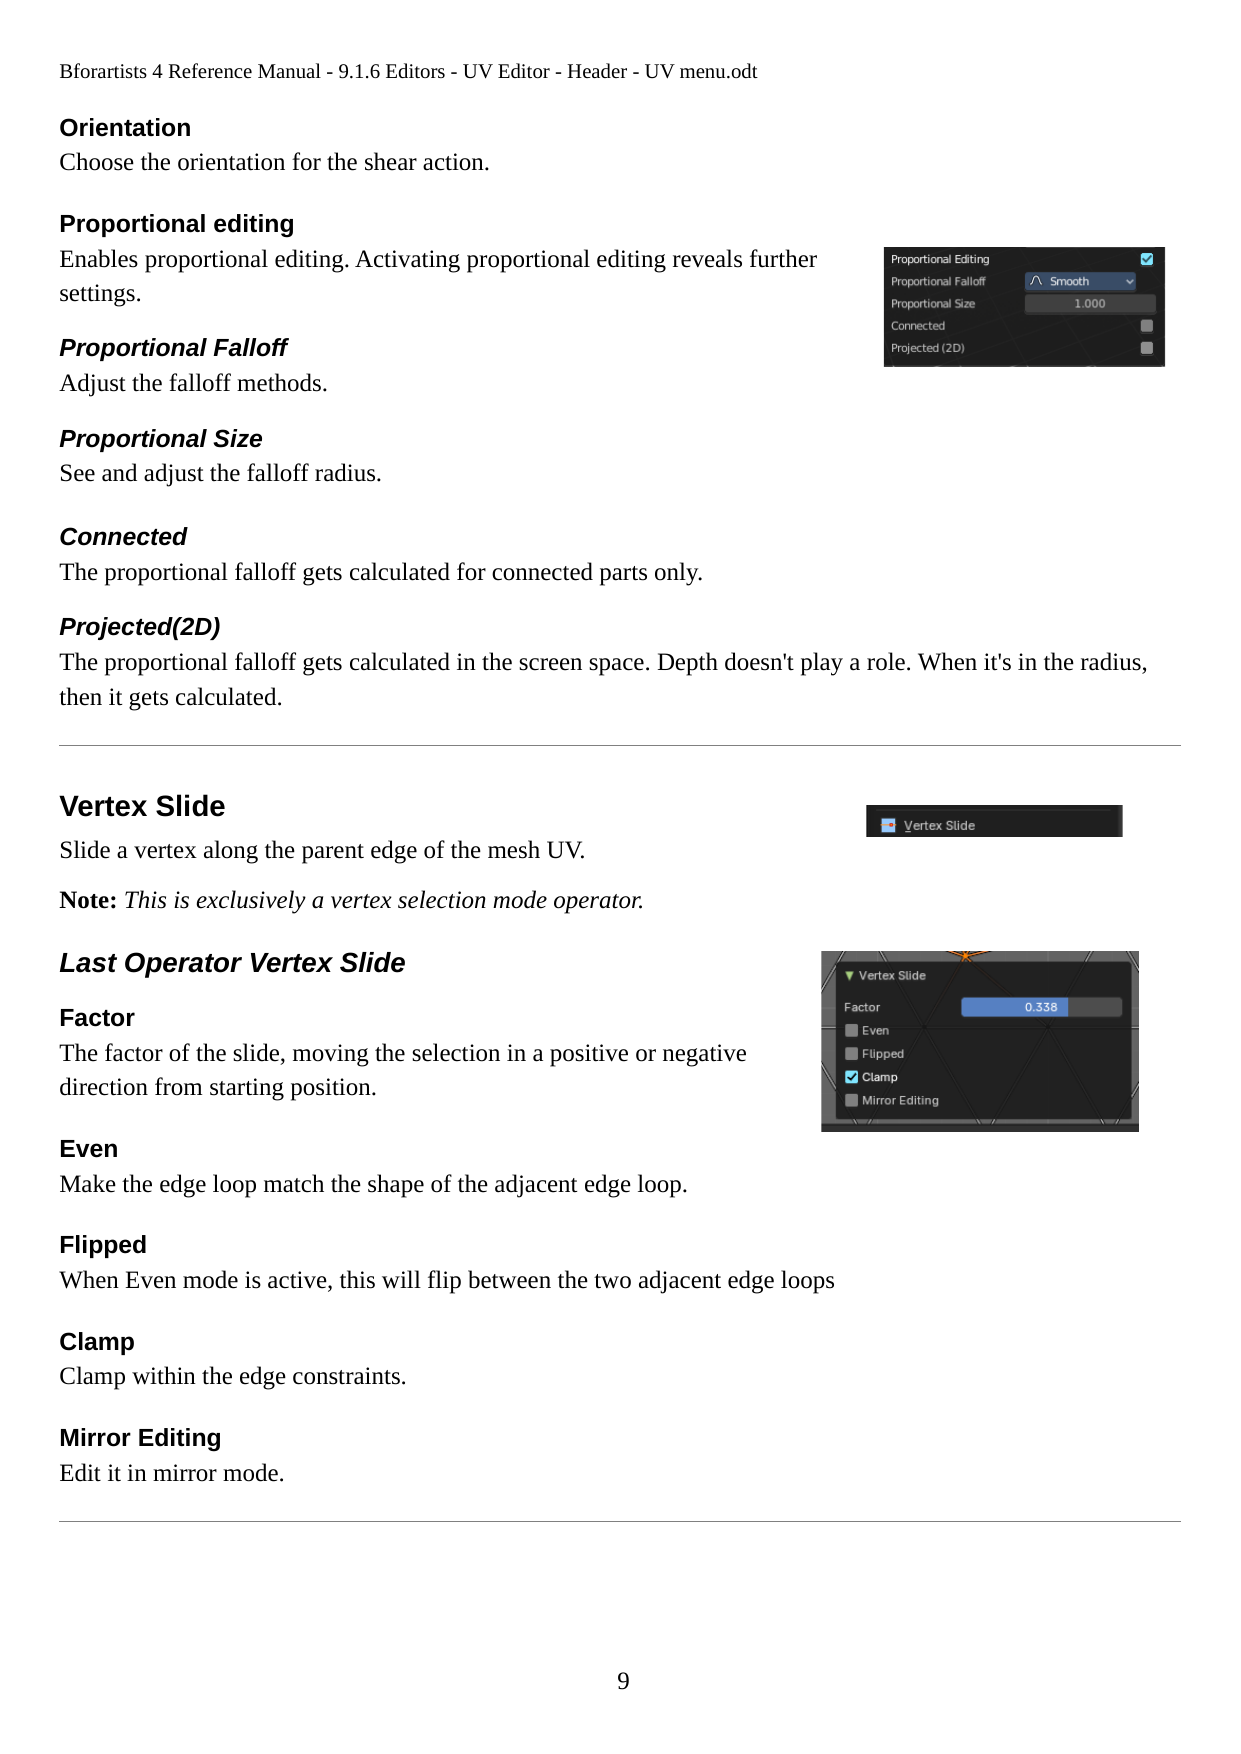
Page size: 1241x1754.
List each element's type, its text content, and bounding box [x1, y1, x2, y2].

text The factor of the slide, moving the selection in a positive or negative direction from starting position. [59, 1038, 821, 1101]
text [1139, 1038, 1181, 1101]
text The proportional falloff gets calculated in the screen space. Depth doesn't play a role. When it's in the radius, then it gets calculated. [59, 647, 1181, 710]
text See and adjust the falloff radius. [59, 458, 1181, 487]
text Make the edge loop match the shape of the adjacent edge loop. [59, 1169, 1181, 1197]
text Edit it in mirror mode. [59, 1458, 1181, 1487]
text Clamp within the edge constraints. [59, 1361, 1181, 1390]
subtitle Flipped [59, 1230, 1181, 1259]
subtitle Last Operator Vertex Slide [59, 946, 1181, 978]
subtitle [1139, 1003, 1181, 1032]
subtitle Vertex Slide [59, 789, 1181, 823]
text Note: This is exclusively a vertex selection mode operator. [59, 885, 1181, 913]
text Choose the orientation for the shear action. [59, 147, 1181, 176]
subtitle Proportional Size [59, 424, 1181, 452]
picture [866, 805, 1123, 837]
text Slide a vertex along the parent edge of the mesh UV. [59, 836, 1181, 864]
subtitle Factor [59, 1003, 821, 1032]
subtitle Even [59, 1134, 1181, 1162]
text Adjust the falloff methods. [59, 368, 1181, 397]
text When Even mode is active, this will flip between the two adjacent edge loops [59, 1265, 1181, 1294]
subtitle Mirror Editing [59, 1423, 1181, 1452]
text The proportional falloff gets calculated for connected parts only. [59, 557, 1181, 586]
subtitle [1166, 333, 1181, 362]
text Enables proportional editing. Activating proportional editing reveals further settings. [59, 244, 1181, 307]
subtitle Proportional editing [59, 209, 1181, 237]
subtitle Orientation [59, 113, 1181, 141]
subtitle Clamp [59, 1327, 1181, 1355]
subtitle Proportional Falloff [59, 333, 883, 362]
picture [821, 951, 1139, 1132]
subtitle Projected(2D) [59, 612, 1181, 641]
picture [883, 247, 1166, 367]
subtitle Connected [59, 522, 1181, 551]
